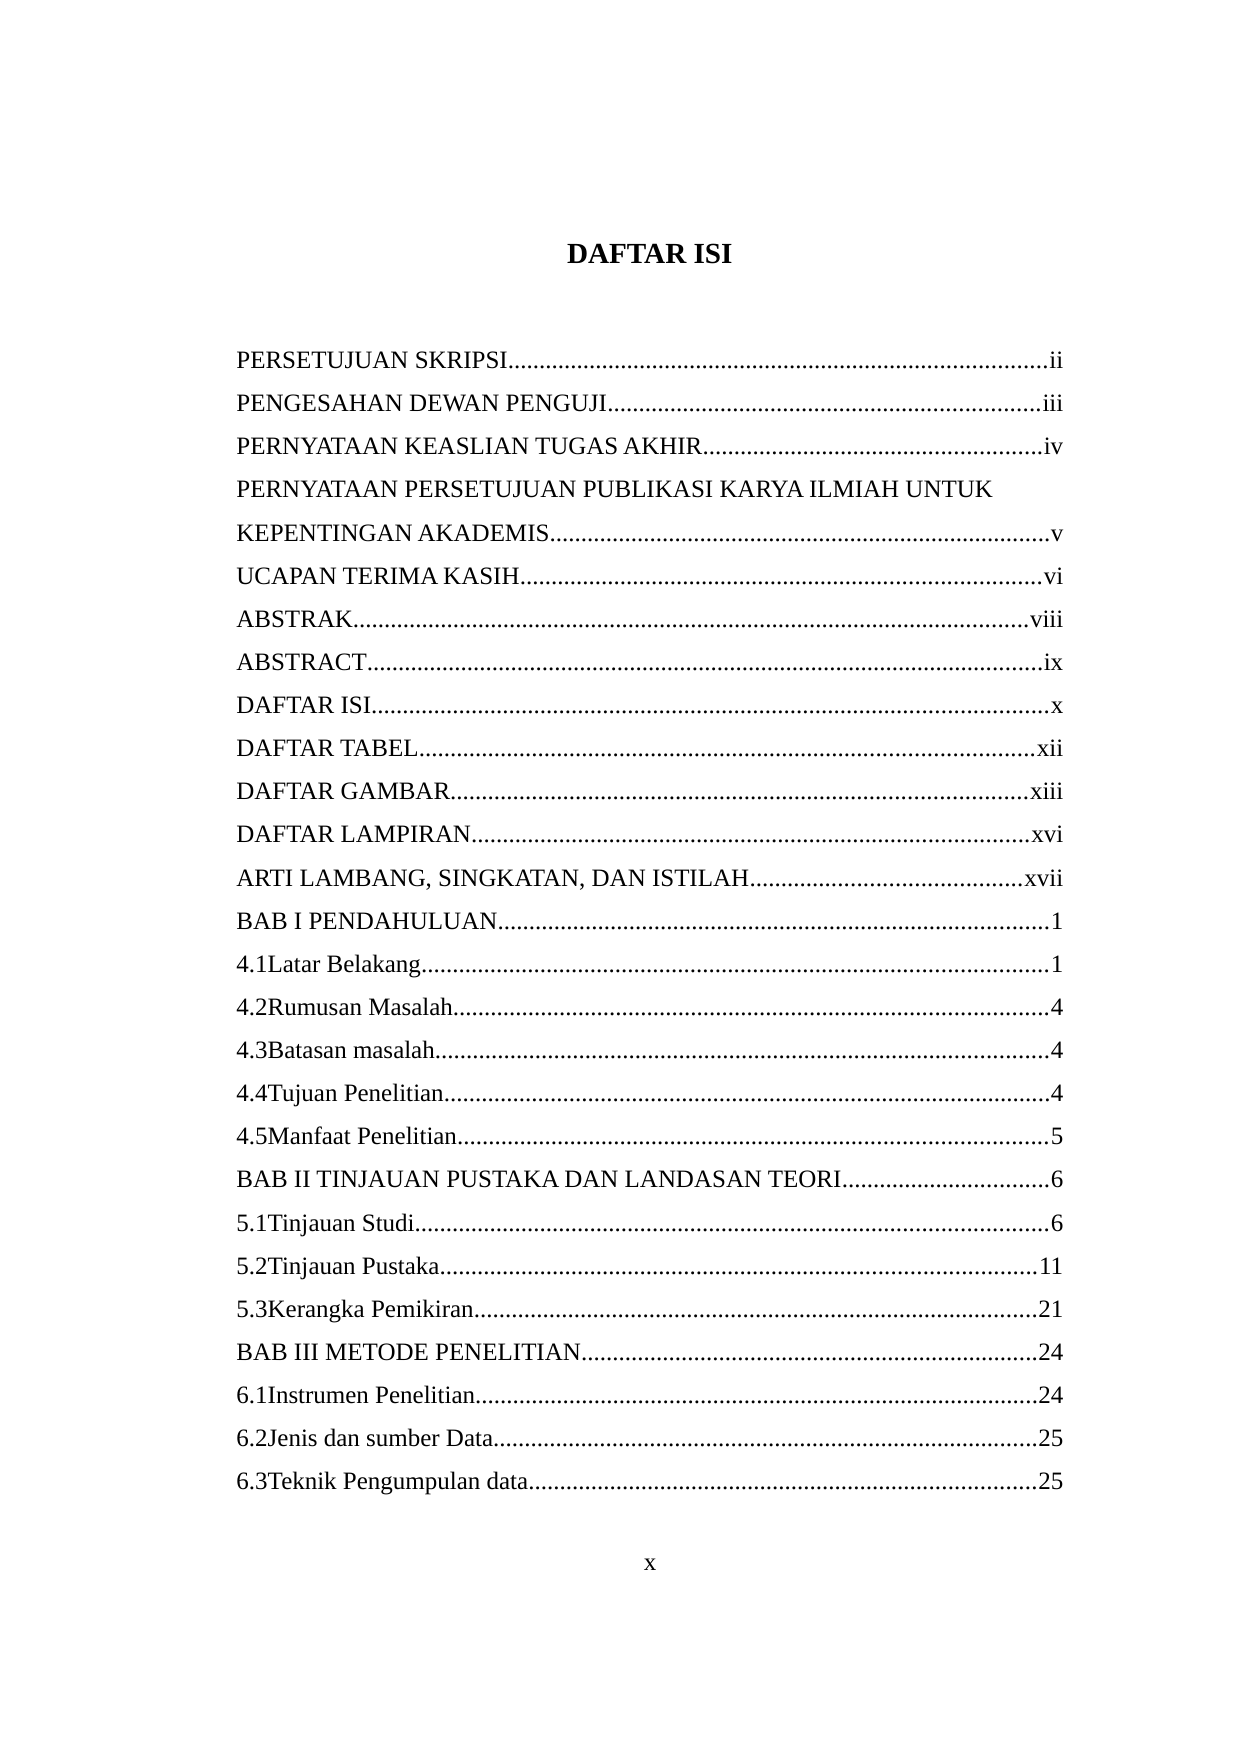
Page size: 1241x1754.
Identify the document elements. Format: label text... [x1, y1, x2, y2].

text Daftar tabel xii [236, 733, 1063, 762]
text PERNYATAAN KEASLIAN TUGAS AKHIR iv [236, 431, 1063, 460]
text 4.5Manfaat Penelitian 5 [236, 1121, 1063, 1150]
text 4.1Latar Belakang 1 [236, 949, 1063, 978]
text ABSTRAK viii [236, 604, 1063, 633]
text 4.3Batasan masalah 4 [236, 1035, 1063, 1064]
text BAB II TINJAUAN PUSTAKA DAN LANDASAN TEORI 6 [236, 1164, 1063, 1193]
text UCAPAN TERIMA KASIH vi [236, 561, 1063, 589]
text 5.1Tinjauan Studi 6 [236, 1208, 1063, 1236]
text Daftar gambar xiii [236, 776, 1063, 805]
text DAFTAR ISI x [236, 690, 1063, 719]
text PENGESAHAN DEWAN PENGUJI iii [236, 388, 1063, 417]
text 5.3Kerangka Pemikiran 21 [236, 1294, 1063, 1323]
text PERSETUJUAN SKRIPSI ii [236, 345, 1063, 374]
text 6.3Teknik Pengumpulan data 25 [236, 1466, 1063, 1495]
text BAB III Metode penelitian 24 [236, 1337, 1063, 1366]
subtitle DAFTAR ISI [236, 236, 1063, 270]
text 4.4Tujuan Penelitian 4 [236, 1078, 1063, 1107]
text Daftar lampiran xvi [236, 819, 1063, 848]
text BAB I Pendahuluan 1 [236, 906, 1063, 934]
text Abstract ix [236, 647, 1063, 676]
text 4.2Rumusan Masalah 4 [236, 992, 1063, 1021]
text 5.2Tinjauan Pustaka 11 [236, 1251, 1063, 1279]
text PERNYATAAN PERSETUJUAN PUBLIKASI KARYA ILMIAH UNTUK KEPENTINGAN AKADEMIS v [236, 474, 1063, 546]
text 6.1Instrumen Penelitian 24 [236, 1380, 1063, 1409]
text Arti lambang, singkatan, dan istilah xvii [236, 863, 1063, 891]
text 6.2Jenis dan sumber Data 25 [236, 1423, 1063, 1452]
